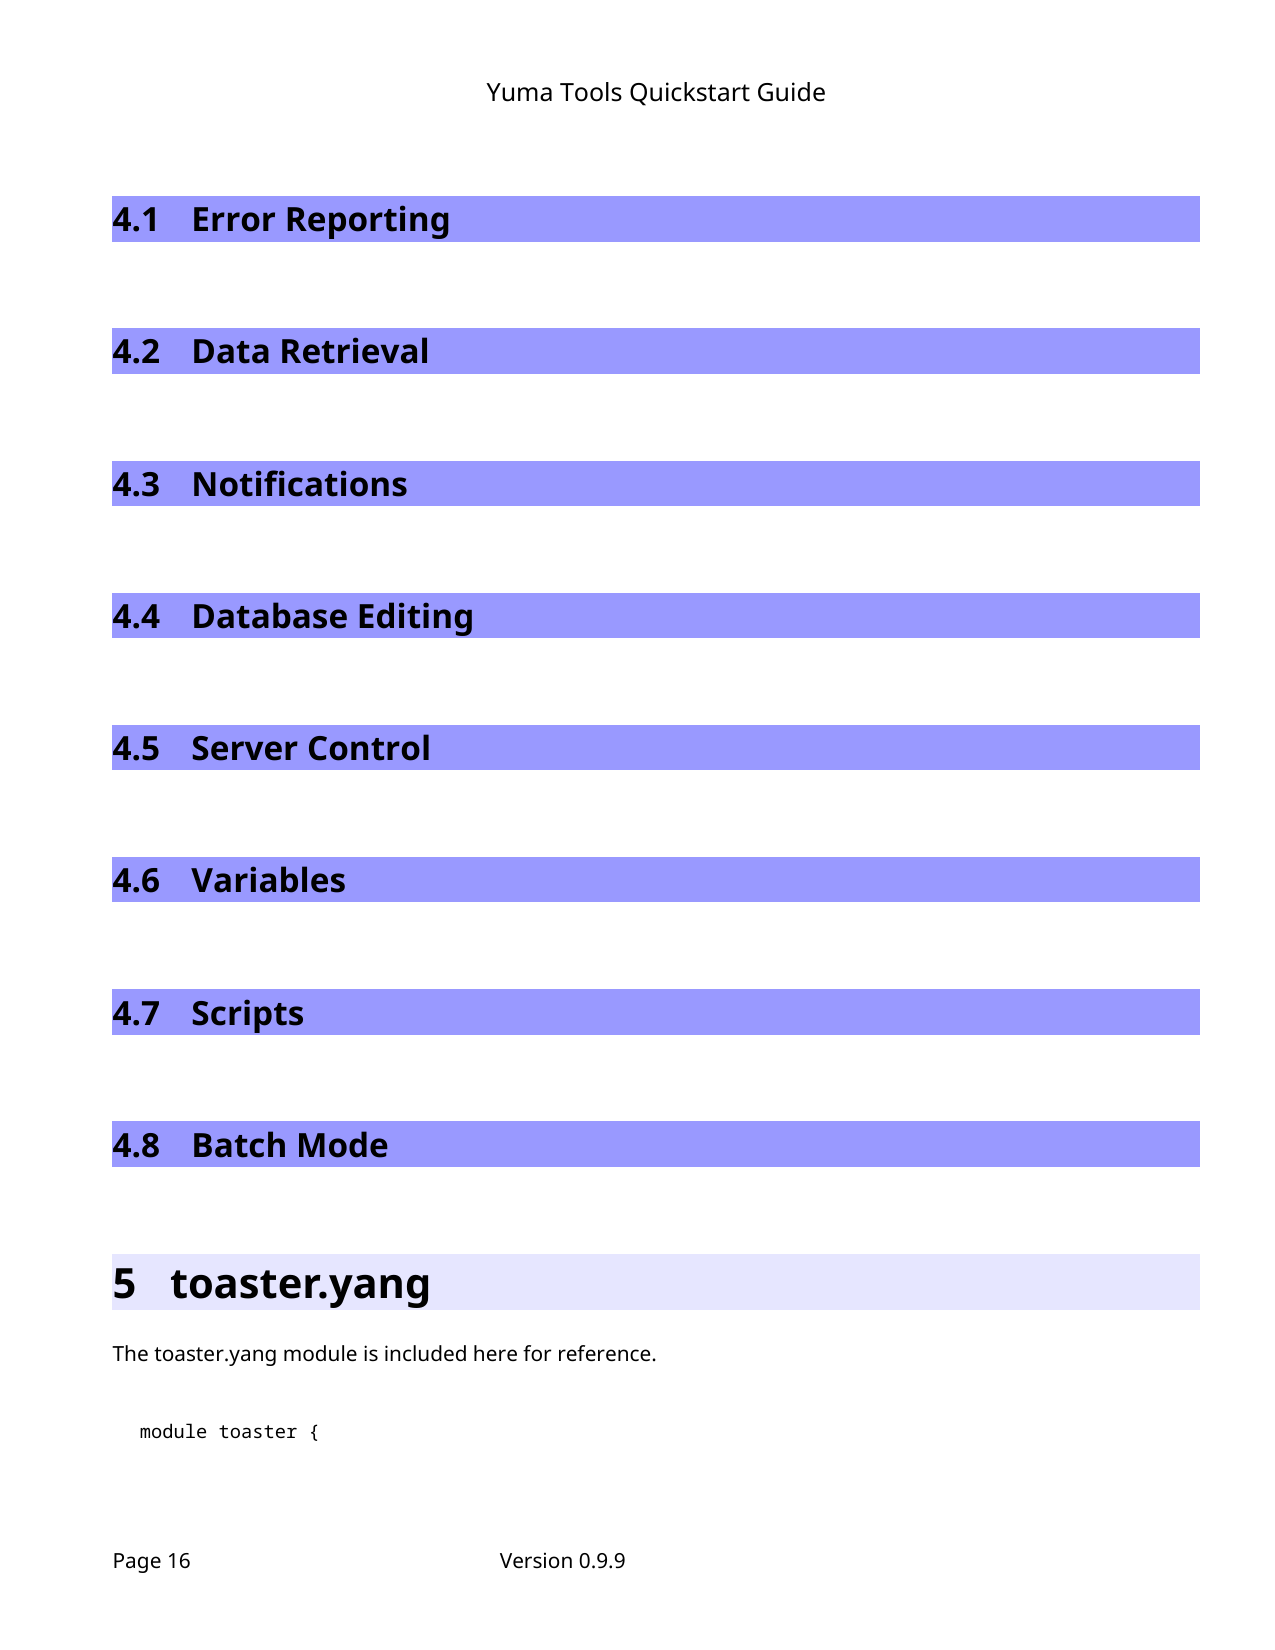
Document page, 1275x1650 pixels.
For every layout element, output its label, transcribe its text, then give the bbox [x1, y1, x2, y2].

subtitle Database Editing [112, 593, 1200, 638]
subtitle Scripts [112, 989, 1200, 1035]
text The toaster.yang module is included here for reference. [112, 1339, 1200, 1368]
subtitle Error Reporting [112, 196, 1200, 242]
subtitle Server Control [112, 725, 1200, 770]
subtitle toaster.yang [112, 1254, 1200, 1310]
subtitle Batch Mode [112, 1121, 1200, 1167]
subtitle Notifications [112, 461, 1200, 506]
text module toaster { [139, 1418, 1200, 1443]
subtitle Data Retrieval [112, 328, 1200, 374]
subtitle Variables [112, 857, 1200, 902]
